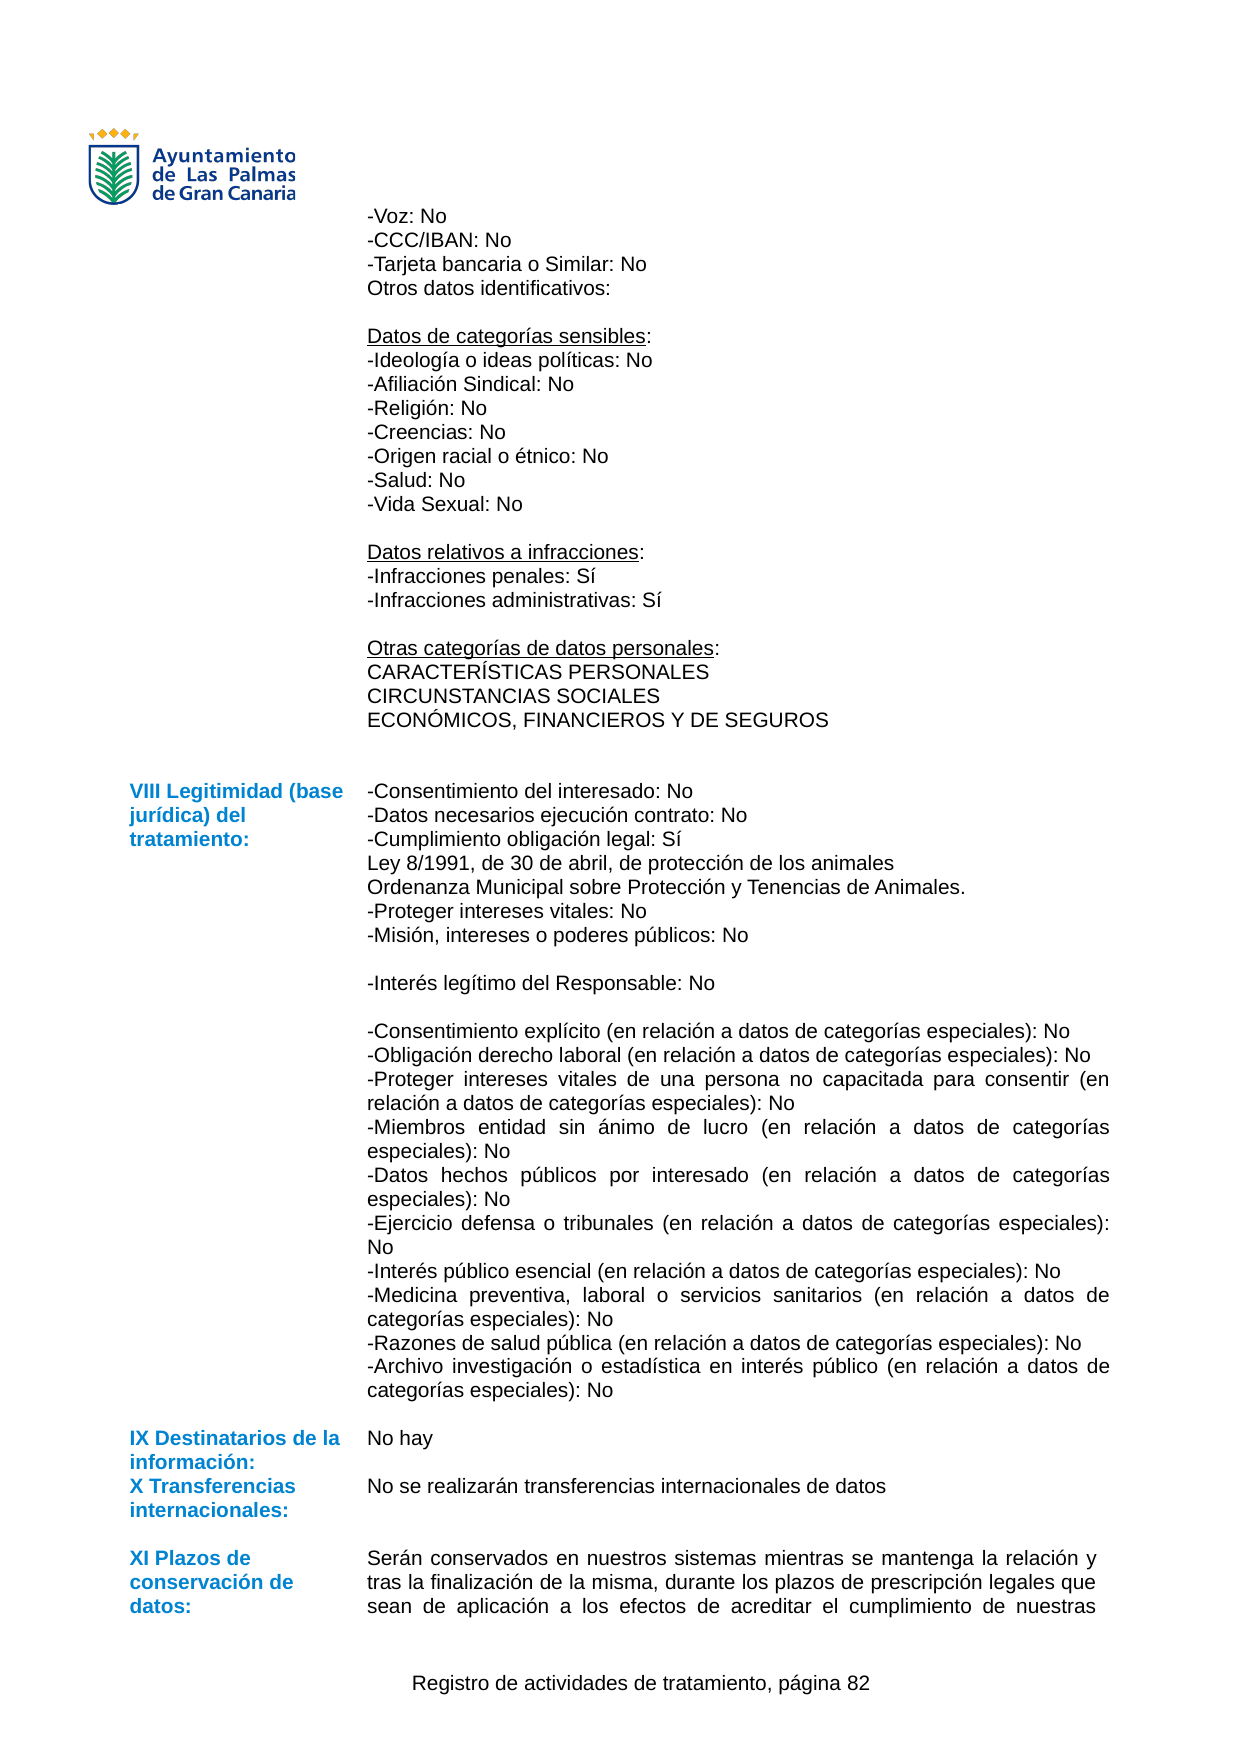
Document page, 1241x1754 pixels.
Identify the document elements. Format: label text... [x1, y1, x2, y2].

picture [88, 128, 296, 205]
table_cell No se realizarán transferencias internacionales de datos [356, 1474, 1122, 1546]
table_cell X Transferencias internacionales: [118, 1474, 356, 1546]
table_cell [118, 204, 356, 779]
table_cell -Voz: No -CCC/IBAN: No -Tarjeta bancaria o Similar: No Otros datos identificativos: Datos de categorías sensibles: -Ideología o ideas políticas: No -Afiliación Sindical: No -Religión: No -Creencias: No -Origen racial o étnico: No -Salud: No -Vida Sexual: No Datos relativos a infracciones: -Infracciones penales: Sí -Infracciones administrativas: Sí Otras categorías de datos personales: CARACTERÍSTICAS PERSONALES CIRCUNSTANCIAS SOCIALES ECONÓMICOS, FINANCIEROS Y DE SEGUROS [356, 204, 1122, 779]
table_cell VIII Legitimidad (base jurídica) del tratamiento: [118, 779, 356, 1426]
table_cell XI Plazos de conservación de datos: [118, 1546, 356, 1618]
table_cell -Consentimiento del interesado: No -Datos necesarios ejecución contrato: No -Cumplimiento obligación legal: Sí Ley 8/1991, de 30 de abril, de protección de los animales Ordenanza Municipal sobre Protección y Tenencias de Animales. -Proteger intereses vitales: No -Misión, intereses o poderes públicos: No -Interés legítimo del Responsable: No -Consentimiento explícito (en relación a datos de categorías especiales): No -Obligación derecho laboral (en relación a datos de categorías especiales): No -Proteger intereses vitales de una persona no capacitada para consentir (en relación a datos de categorías especiales): No -Miembros entidad sin ánimo de lucro (en relación a datos de categorías especiales): No -Datos hechos públicos por interesado (en relación a datos de categorías especiales): No -Ejercicio defensa o tribunales (en relación a datos de categorías especiales): No -Interés público esencial (en relación a datos de categorías especiales): No -Medicina preventiva, laboral o servicios sanitarios (en relación a datos de categorías especiales): No -Razones de salud pública (en relación a datos de categorías especiales): No -Archivo investigación o estadística en interés público (en relación a datos de categorías especiales): No [356, 779, 1122, 1426]
table_cell IX Destinatarios de la información: [118, 1426, 356, 1474]
table_cell Serán conservados en nuestros sistemas mientras se mantenga la relación y tras la finalización de la misma, durante los plazos de prescripción legales que sean de aplicación a los efectos de acreditar el cumplimiento de nuestras [356, 1546, 1122, 1618]
table_cell No hay [356, 1426, 1122, 1474]
